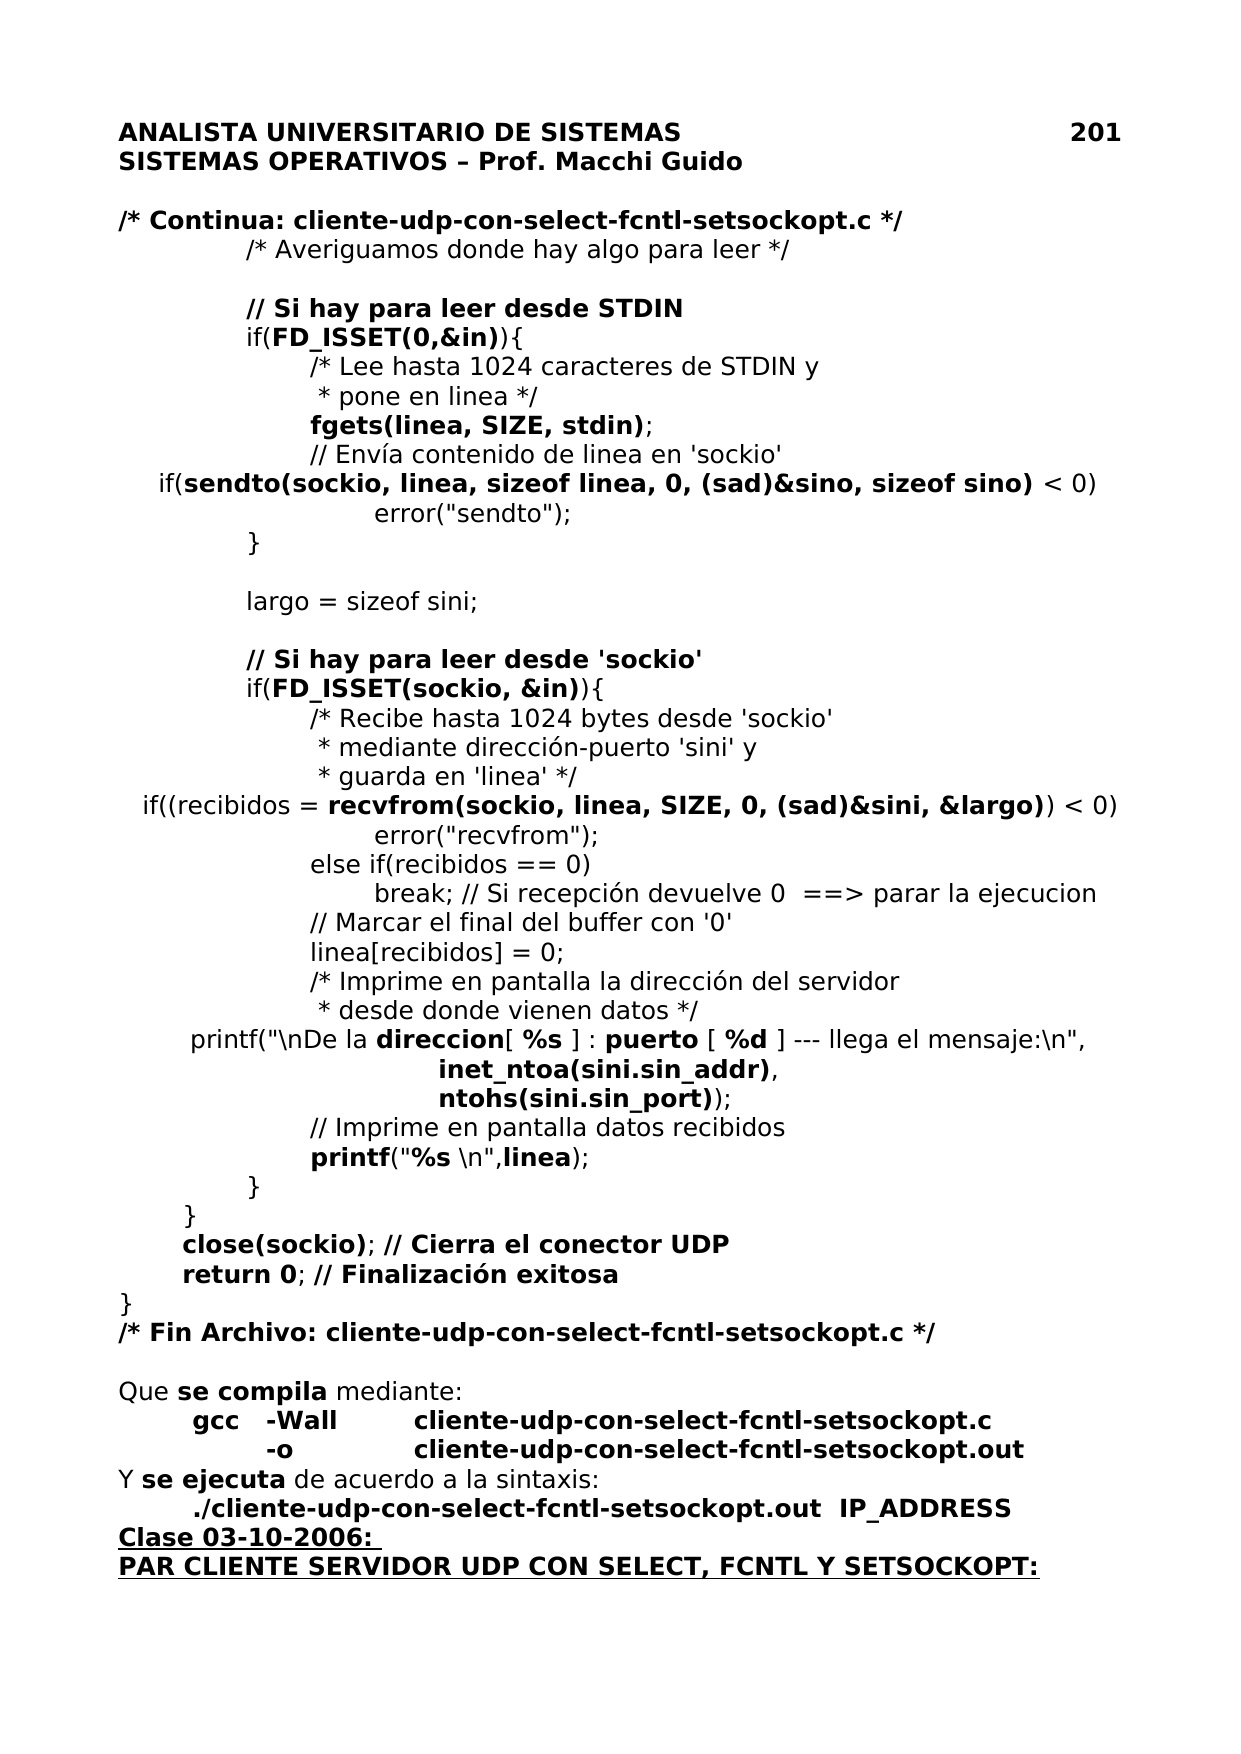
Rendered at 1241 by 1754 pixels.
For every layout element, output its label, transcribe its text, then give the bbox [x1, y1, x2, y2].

text /* Continua: cliente-udp-con-select-fcntl-setsockopt.c */ [118, 206, 1122, 235]
text if(FD_ISSET(0,&in)){ [118, 323, 1122, 352]
text * guarda en 'linea' */ [118, 762, 1122, 792]
text return 0; // Finalización exitosa [118, 1260, 1122, 1289]
text } [118, 1201, 1122, 1231]
text Que se compila mediante: [118, 1377, 1122, 1406]
text } [118, 1172, 1122, 1201]
text } [118, 1289, 1122, 1318]
text error("sendto"); [118, 499, 1122, 528]
text /* Imprime en pantalla la dirección del servidor [118, 967, 1122, 996]
text if(FD_ISSET(sockio, &in)){ [118, 674, 1122, 704]
text /* Fin Archivo: cliente-udp-con-select-fcntl-setsockopt.c */ [118, 1318, 1122, 1348]
text break; // Si recepción devuelve 0 ==> parar la ejecucion [118, 879, 1122, 909]
text /* Lee hasta 1024 caracteres de STDIN y [118, 352, 1122, 382]
text else if(recibidos == 0) [118, 850, 1122, 879]
text error("recvfrom"); [118, 821, 1122, 850]
text PAR CLIENTE SERVIDOR UDP CON SELECT, FCNTL Y SETSOCKOPT: [118, 1553, 1122, 1582]
text printf("\nDe la direccion[ %s ] : puerto [ %d ] --- llega el mensaje:\n", [118, 1026, 1122, 1055]
text -o cliente-udp-con-select-fcntl-setsockopt.out [118, 1436, 1122, 1465]
text // Imprime en pantalla datos recibidos [118, 1113, 1122, 1143]
text close(sockio); // Cierra el conector UDP [118, 1231, 1122, 1260]
text printf("%s \n",linea); [118, 1143, 1122, 1172]
text /* Averiguamos donde hay algo para leer */ [118, 235, 1122, 265]
text linea[recibidos] = 0; [118, 938, 1122, 967]
text gcc -Wall cliente-udp-con-select-fcntl-setsockopt.c [118, 1406, 1122, 1436]
text Clase 03-10-2006: [118, 1523, 1122, 1553]
text if(sendto(sockio, linea, sizeof linea, 0, (sad)&sino, sizeof sino) < 0) [118, 469, 1122, 499]
text } [118, 528, 1122, 557]
text // Si hay para leer desde 'sockio' [118, 645, 1122, 674]
text // Si hay para leer desde STDIN [118, 294, 1122, 323]
text ntohs(sini.sin_port)); [118, 1084, 1122, 1113]
text fgets(linea, SIZE, stdin); [118, 411, 1122, 440]
text // Envía contenido de linea en 'sockio' [118, 440, 1122, 469]
text largo = sizeof sini; [118, 587, 1122, 616]
text * desde donde vienen datos */ [118, 996, 1122, 1026]
text /* Recibe hasta 1024 bytes desde 'sockio' [118, 704, 1122, 733]
text * mediante dirección-puerto 'sini' y [118, 733, 1122, 762]
text * pone en linea */ [118, 382, 1122, 411]
text ./cliente-udp-con-select-fcntl-setsockopt.out IP_ADDRESS [118, 1494, 1122, 1523]
text if((recibidos = recvfrom(sockio, linea, SIZE, 0, (sad)&sini, &largo)) < 0) [118, 792, 1122, 821]
text // Marcar el final del buffer con '0' [118, 909, 1122, 938]
text inet_ntoa(sini.sin_addr), [118, 1055, 1122, 1084]
text Y se ejecuta de acuerdo a la sintaxis: [118, 1465, 1122, 1494]
